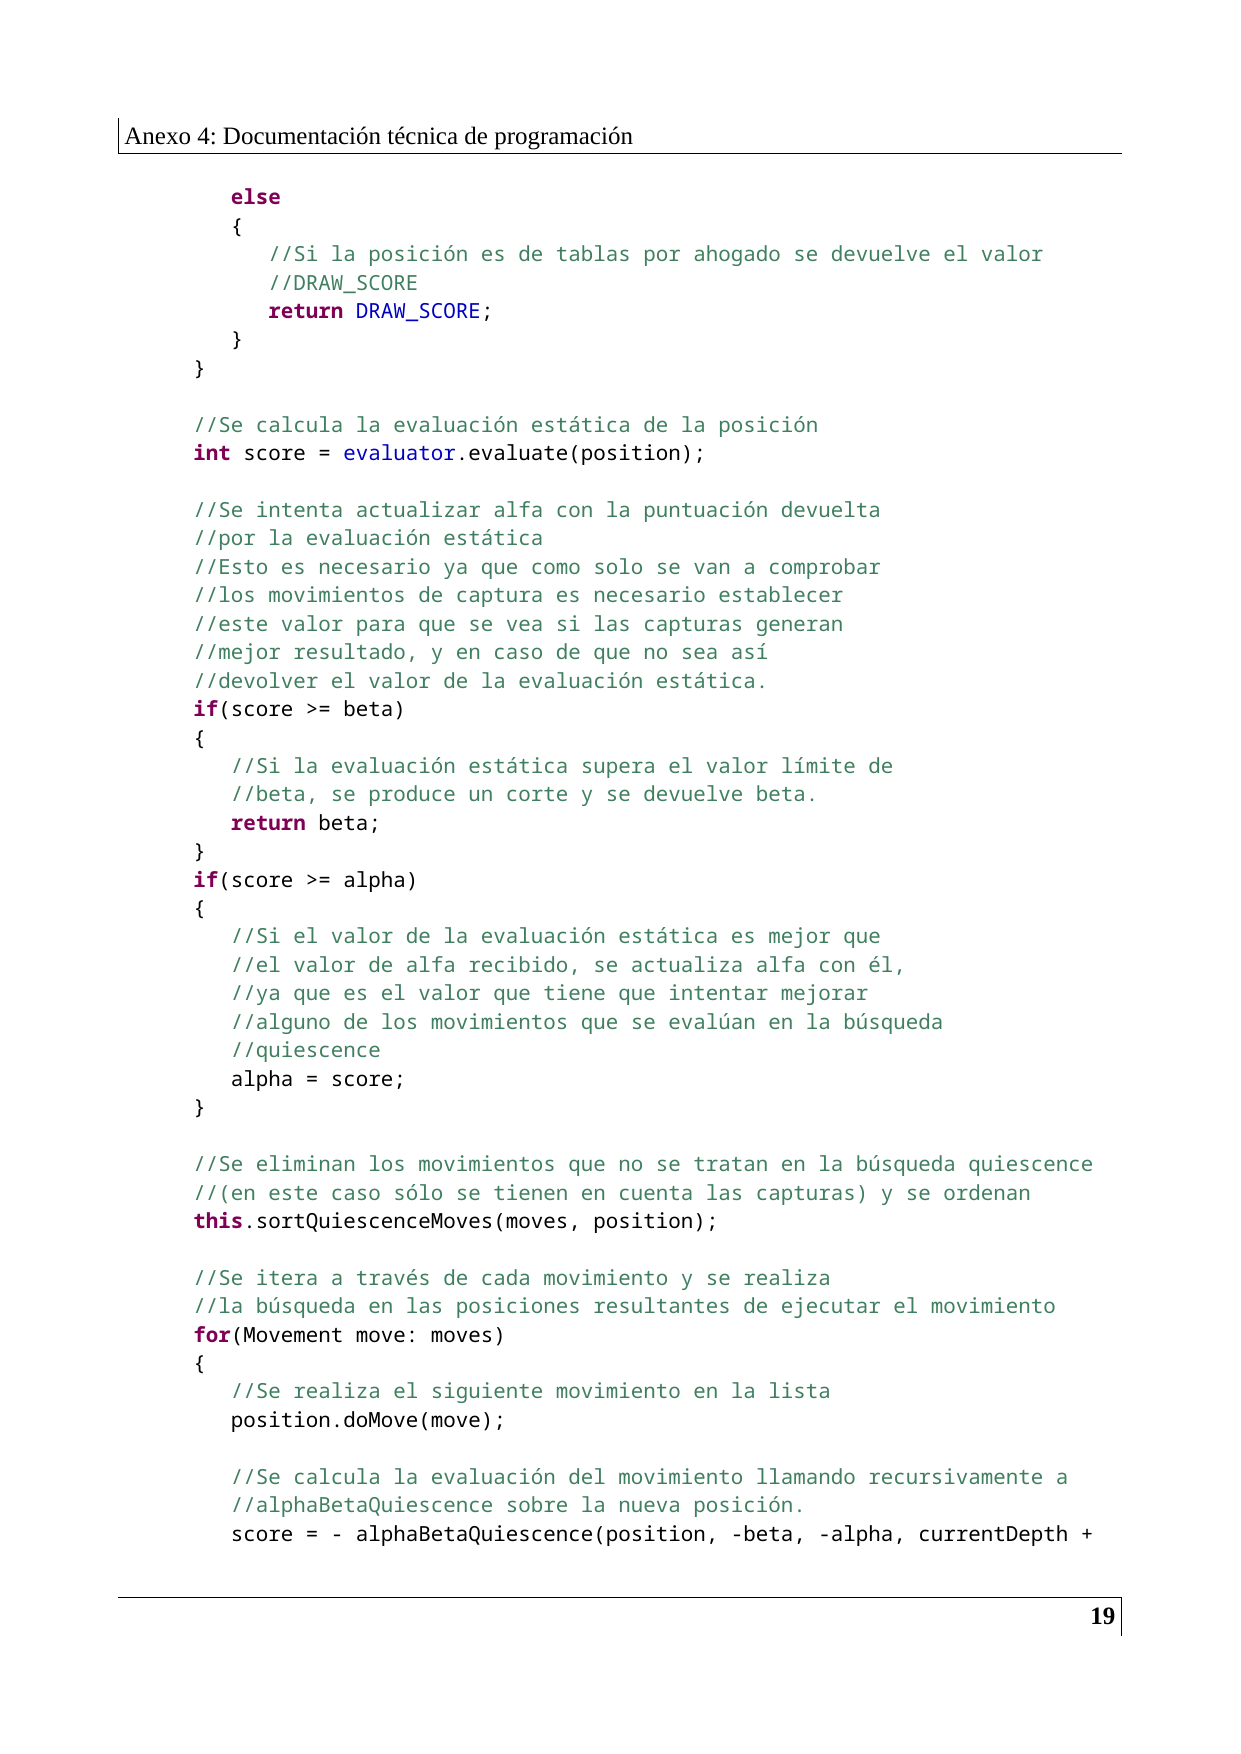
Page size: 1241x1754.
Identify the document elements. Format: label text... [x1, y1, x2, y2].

text { [118, 1348, 1122, 1377]
text //Se itera a través de cada movimiento y se realiza [118, 1263, 1122, 1291]
text //(en este caso sólo se tienen en cuenta las capturas) y se ordenan [118, 1178, 1122, 1206]
text return beta; [118, 808, 1122, 836]
text //Se eliminan los movimientos que no se tratan en la búsqueda quiescence [118, 1149, 1122, 1178]
text { [118, 211, 1122, 239]
text //por la evaluación estática [118, 523, 1122, 552]
text { [118, 723, 1122, 751]
text return DRAW_SCORE; [118, 296, 1122, 324]
text //los movimientos de captura es necesario establecer [118, 580, 1122, 609]
text position.doMove(move); [118, 1405, 1122, 1433]
text //ya que es el valor que tiene que intentar mejorar [118, 978, 1122, 1007]
text } [118, 836, 1122, 865]
text //Se calcula la evaluación del movimiento llamando recursivamente a [118, 1462, 1122, 1490]
text //Se calcula la evaluación estática de la posición [118, 410, 1122, 438]
text if(score >= alpha) [118, 865, 1122, 893]
text int score = evaluator.evaluate(position); [118, 438, 1122, 467]
text if(score >= beta) [118, 694, 1122, 723]
text { [118, 893, 1122, 922]
text //mejor resultado, y en caso de que no sea así [118, 637, 1122, 666]
text //DRAW_SCORE [118, 268, 1122, 296]
text //este valor para que se vea si las capturas generan [118, 609, 1122, 637]
text //el valor de alfa recibido, se actualiza alfa con él, [118, 950, 1122, 978]
text //quiescence [118, 1035, 1122, 1064]
text alpha = score; [118, 1064, 1122, 1092]
text } [118, 1092, 1122, 1121]
text //alguno de los movimientos que se evalúan en la búsqueda [118, 1007, 1122, 1035]
text //devolver el valor de la evaluación estática. [118, 666, 1122, 694]
text //Si el valor de la evaluación estática es mejor que [118, 922, 1122, 950]
text for(Movement move: moves) [118, 1320, 1122, 1348]
text //Si la posición es de tablas por ahogado se devuelve el valor [118, 239, 1122, 268]
text //la búsqueda en las posiciones resultantes de ejecutar el movimiento [118, 1291, 1122, 1320]
text else [118, 182, 1122, 211]
text } [118, 353, 1122, 381]
text score = - alphaBetaQuiescence(position, -beta, -alpha, currentDepth + [118, 1519, 1122, 1547]
text //alphaBetaQuiescence sobre la nueva posición. [118, 1490, 1122, 1519]
text //Se realiza el siguiente movimiento en la lista [118, 1377, 1122, 1405]
text //Se intenta actualizar alfa con la puntuación devuelta [118, 495, 1122, 523]
text //Si la evaluación estática supera el valor límite de [118, 751, 1122, 779]
text //Esto es necesario ya que como solo se van a comprobar [118, 552, 1122, 580]
text this.sortQuiescenceMoves(moves, position); [118, 1206, 1122, 1234]
text } [118, 324, 1122, 353]
text //beta, se produce un corte y se devuelve beta. [118, 779, 1122, 808]
